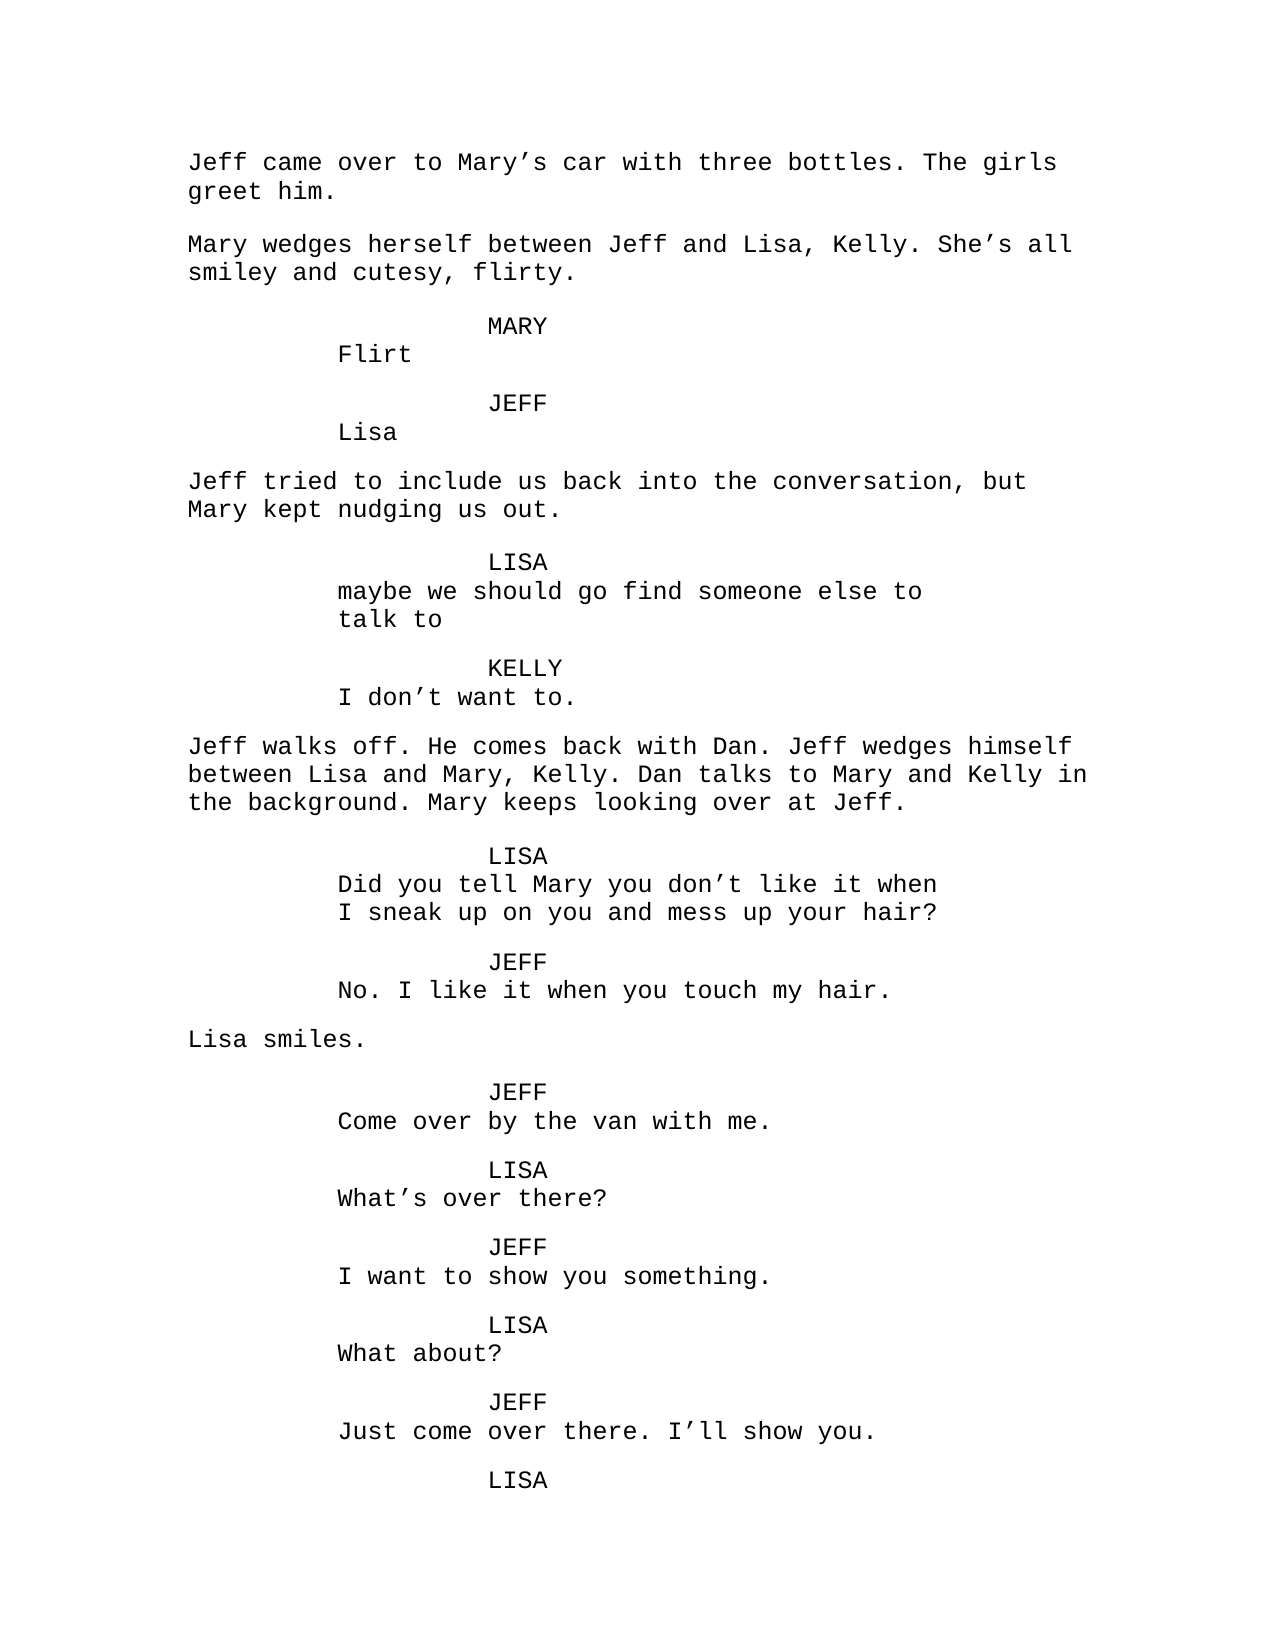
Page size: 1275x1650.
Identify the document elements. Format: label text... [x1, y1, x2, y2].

text LISA [187, 1467, 1087, 1496]
text What about? [337, 1341, 937, 1369]
text Flirt [337, 342, 937, 370]
text I don’t want to. [337, 684, 937, 712]
text LISA [187, 843, 1087, 872]
text Jeff came over to Mary’s car with three bottles. The girls greet him. [187, 150, 1087, 207]
text LISA [187, 1157, 1087, 1186]
text maybe we should go find someone else to talk to [337, 578, 937, 635]
text Come over by the van with me. [337, 1108, 937, 1137]
text Jeff tried to include us back into the conversation, but Mary kept nudging us out. [187, 468, 1087, 525]
text JEFF [187, 1080, 1087, 1108]
text Lisa smiles. [187, 1027, 1087, 1055]
text LISA [187, 550, 1087, 578]
text KELLY [187, 656, 1087, 684]
text MARY [187, 313, 1087, 342]
text JEFF [187, 1235, 1087, 1263]
text Did you tell Mary you don’t like it when I sneak up on you and mess up your hair? [337, 872, 937, 928]
text No. I like it when you touch my hair. [337, 977, 937, 1006]
text LISA [187, 1312, 1087, 1341]
text Jeff walks off. He comes back with Dan. Jeff wedges himself between Lisa and Mary, Kelly. Dan talks to Mary and Kelly in the background. Mary keeps looking over at Jeff. [187, 733, 1087, 818]
text JEFF [187, 1390, 1087, 1418]
text Mary wedges herself between Jeff and Lisa, Kelly. She’s all smiley and cutesy, flirty. [187, 232, 1087, 288]
text I want to show you something. [337, 1263, 937, 1292]
text Lisa [337, 419, 937, 447]
text JEFF [187, 391, 1087, 419]
text Just come over there. I’ll show you. [337, 1418, 937, 1447]
text What’s over there? [337, 1186, 937, 1214]
text JEFF [187, 949, 1087, 977]
